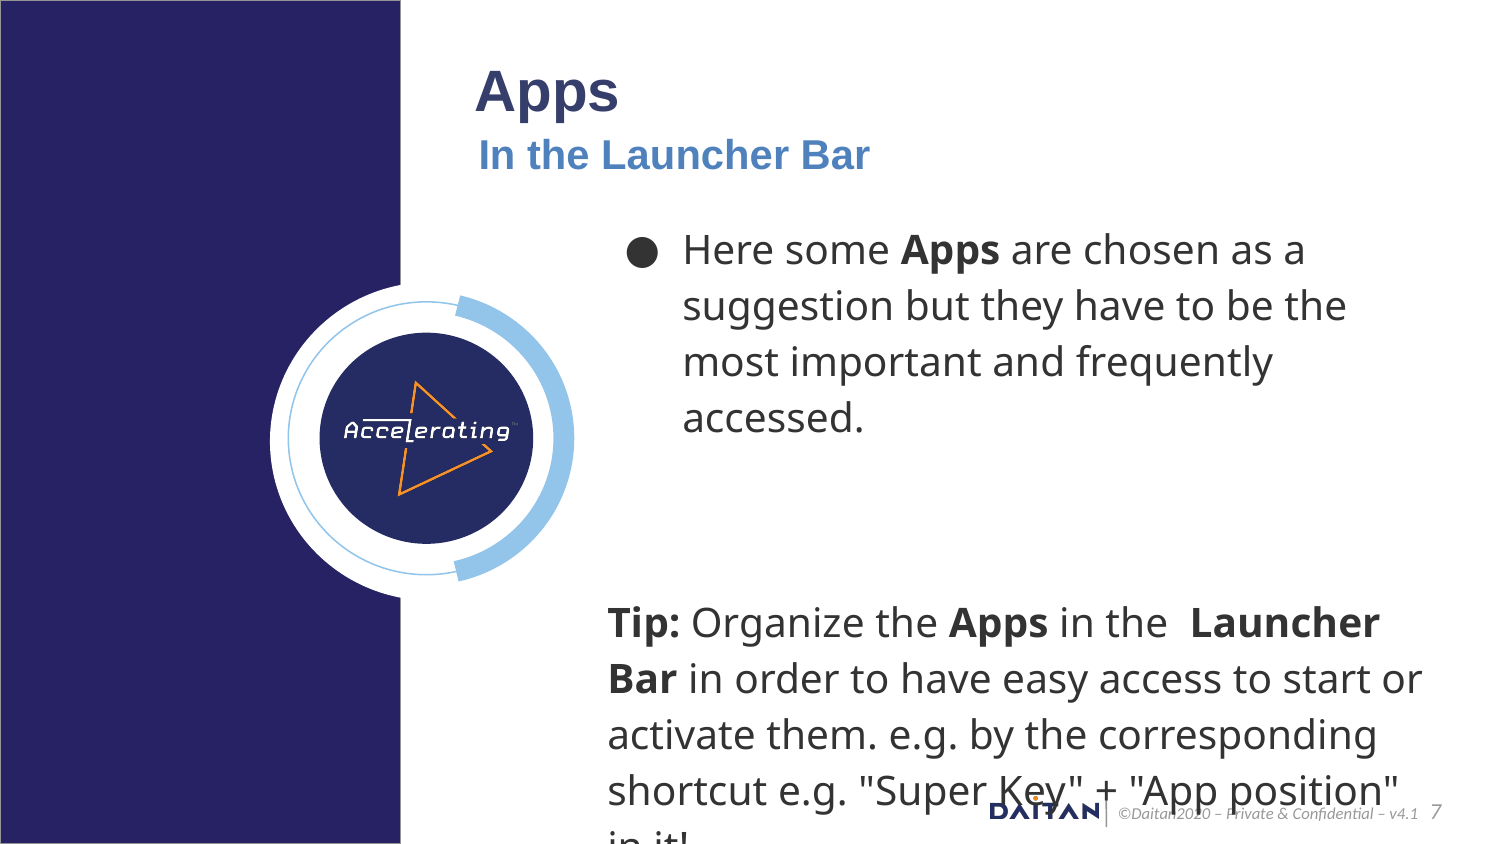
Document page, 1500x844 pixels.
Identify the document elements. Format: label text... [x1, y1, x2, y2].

subtitle In the Launcher Bar [463, 126, 1454, 172]
picture [335, 371, 528, 506]
list Here some Apps are chosen as a suggestion but they have to be the most important and frequently accessed. Tip: Organize the Apps in the Launcher Bar in order to have easy access to start or activate them. e.g. by the corresponding shortcut e.g. "Super Key" + "App position" in it! [592, 201, 1454, 778]
picture [990, 796, 1099, 819]
title Apps [463, 50, 1454, 126]
